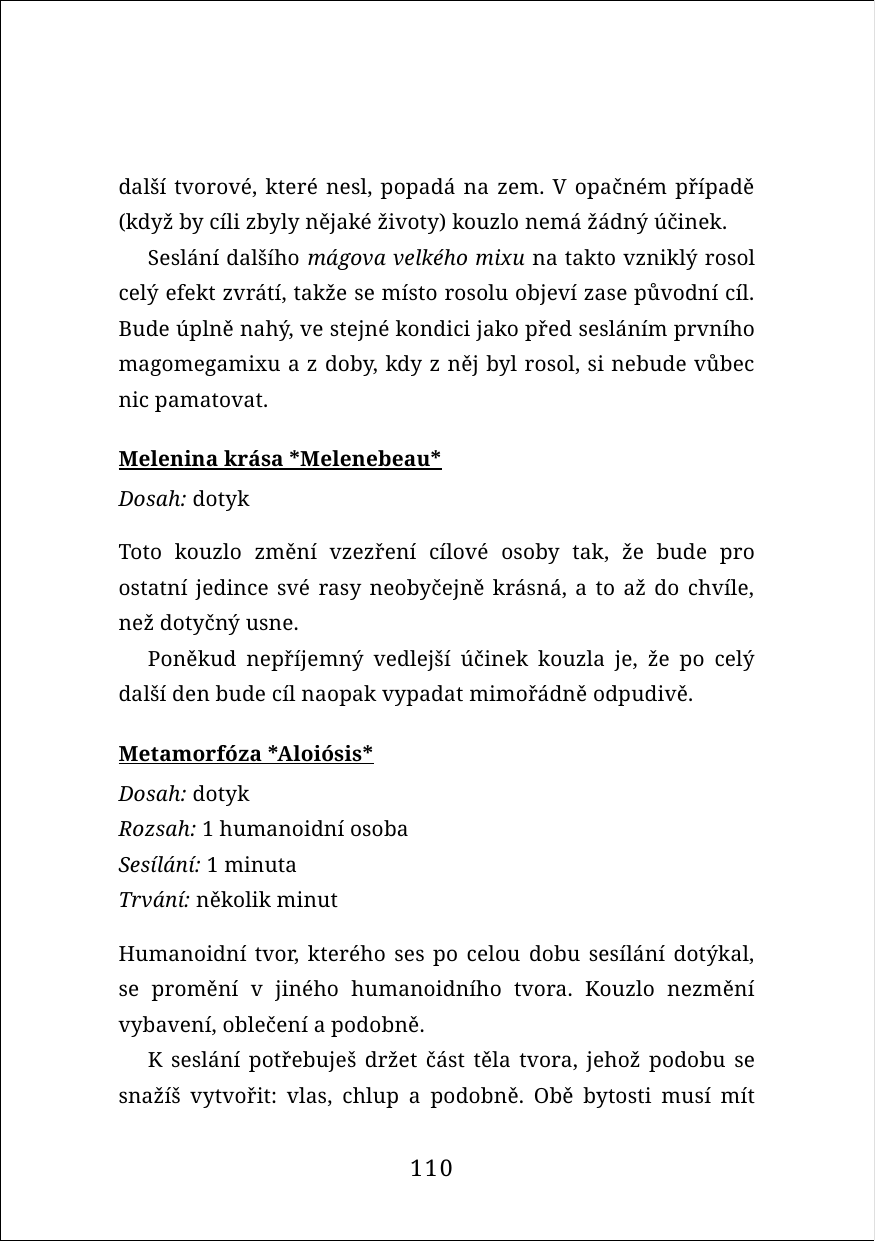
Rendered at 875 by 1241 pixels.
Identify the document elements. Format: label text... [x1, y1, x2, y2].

subtitle Melenina krása *Melenebeau* [118, 444, 756, 472]
text Toto kouzlo změní vzezření cílové osoby tak, že bude pro ostatní jedince své rasy neobyčejně krásná, a to až do chvíle, než dotyčný usne. Poněkud nepříjemný vedlejší účinek kouzla je, že po celý další den bude cíl naopak vypadat mimořádně odpudivě. [118, 537, 756, 708]
subtitle Metamorfóza *Aloiósis* [118, 739, 756, 767]
text další tvorové, které nesl, popadá na zem. V opačném případě (když by cíli zbyly nějaké životy) kouzlo nemá žádný účinek. Seslání dalšího mágova velkého mixu na takto vzniklý rosol celý efekt zvrátí, takže se místo rosolu objeví zase původní cíl. Bude úplně nahý, ve stejné kondici jako před sesláním prvního magomegamixu a z doby, kdy z něj byl rosol, si nebude vůbec nic pamatovat. [118, 172, 756, 413]
text Dosah: dotyk [118, 484, 756, 513]
text Humanoidní tvor, kterého ses po celou dobu sesílání dotýkal, se promění v jiného humanoidního tvora. Kouzlo nezmění vybavení, oblečení a podobně. K seslání potřebuješ držet část těla tvora, jehož podobu se snažíš vytvořit: vlas, chlup a podobně. Obě bytosti musí mít [118, 939, 756, 1109]
text Dosah: dotyk Rozsah: 1 humanoidní osoba Sesílání: 1 minuta Trvání: několik minut [118, 779, 756, 914]
